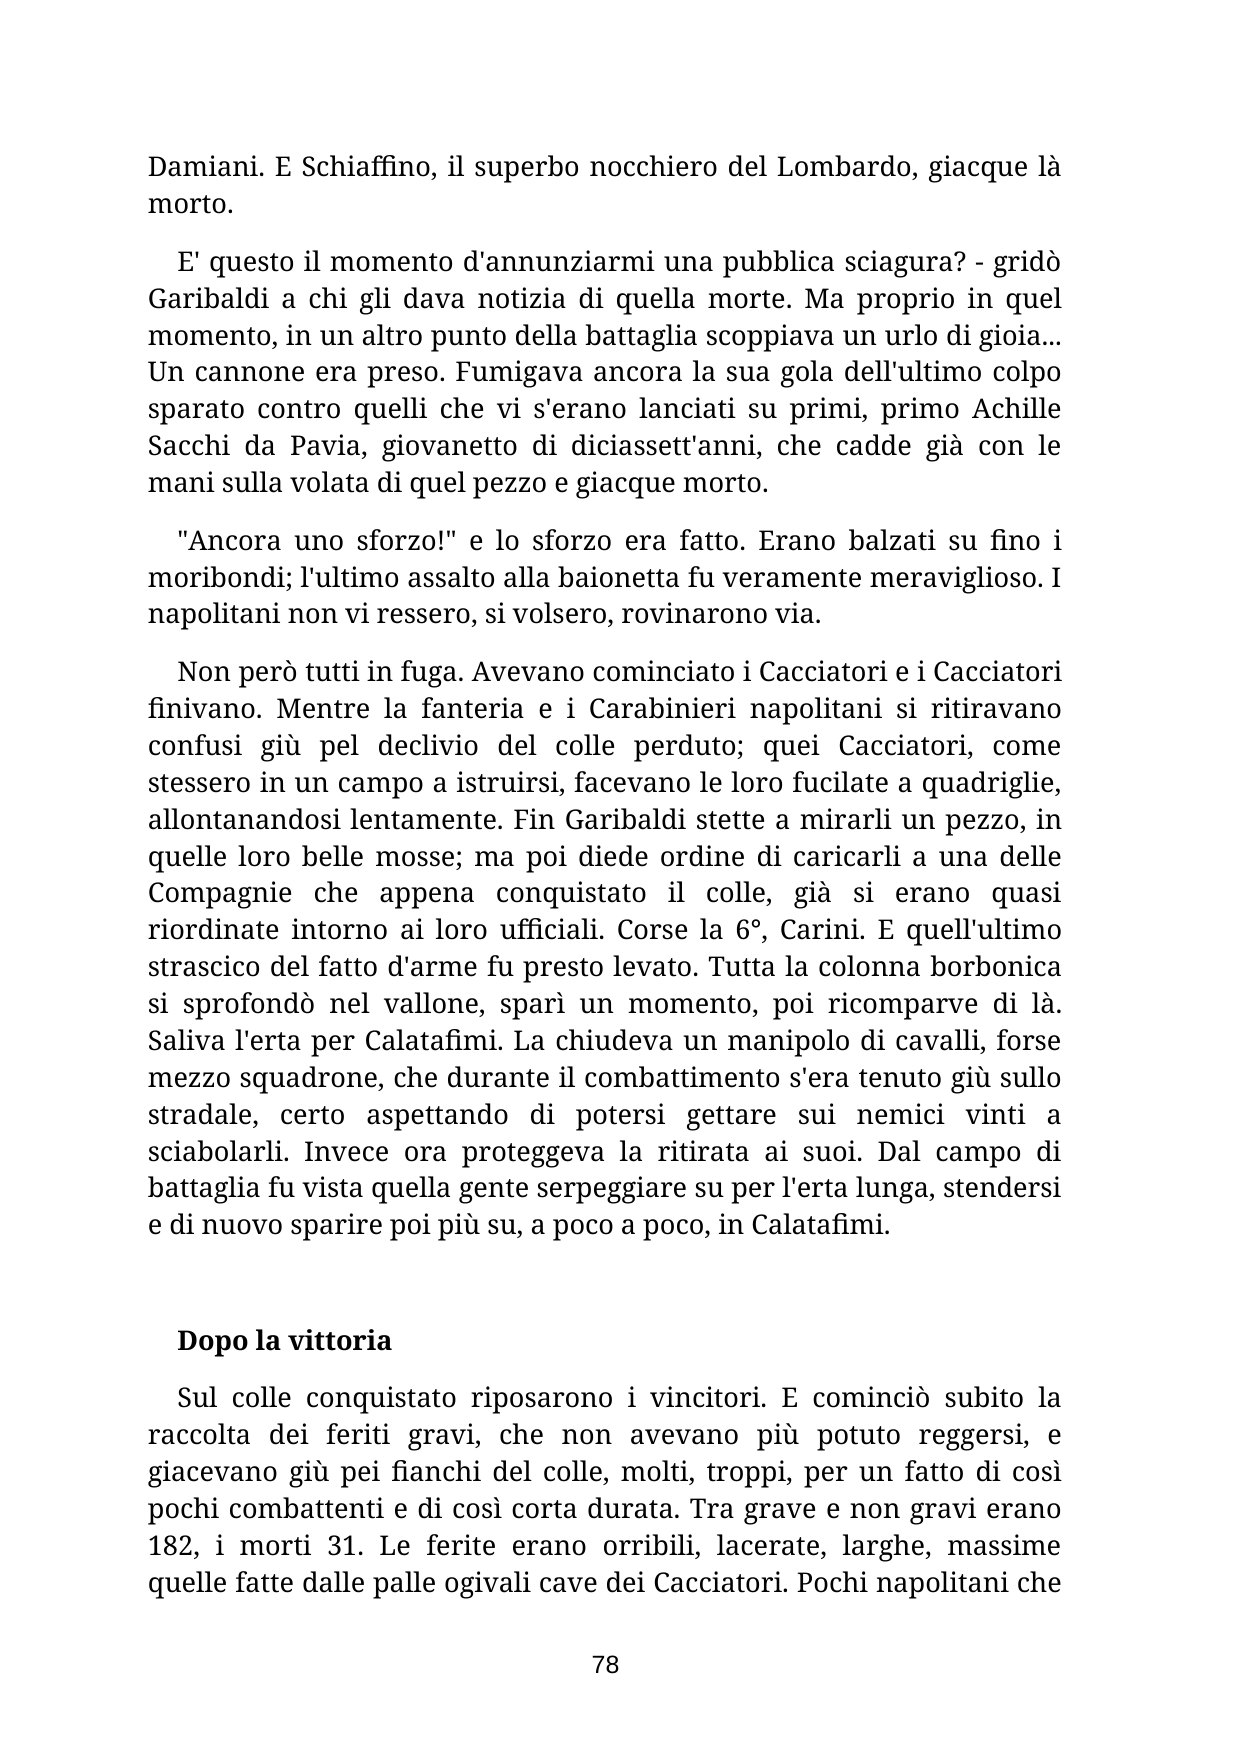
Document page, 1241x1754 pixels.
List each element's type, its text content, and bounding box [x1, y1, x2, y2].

text Non però tutti in fuga. Avevano cominciato i Cacciatori e i Cacciatori finivano. Mentre la fanteria e i Carabinieri napolitani si ritiravano confusi giù pel declivio del colle perduto; quei Cacciatori, come stessero in un campo a istruirsi, facevano le loro fucilate a quadriglie, allontanandosi lentamente. Fin Garibaldi stette a mirarli un pezzo, in quelle loro belle mosse; ma poi diede ordine di caricarli a una delle Compagnie che appena conquistato il colle, già si erano quasi riordinate intorno ai loro ufficiali. Corse la 6°, Carini. E quell'ultimo strascico del fatto d'arme fu presto levato. Tutta la colonna borbonica si sprofondò nel vallone, sparì un momento, poi ricomparve di là. Saliva l'erta per Calatafimi. La chiudeva un manipolo di cavalli, forse mezzo squadrone, che durante il combattimento s'era tenuto giù sullo stradale, certo aspettando di potersi gettare sui nemici vinti a sciabolarli. Invece ora proteggeva la ritirata ai suoi. Dal campo di battaglia fu vista quella gente serpeggiare su per l'erta lunga, stendersi e di nuovo sparire poi più su, a poco a poco, in Calatafimi. [148, 653, 1063, 1243]
subtitle Dopo la vittoria [177, 1321, 1063, 1358]
text Damiani. E Schiaffino, il superbo nocchiero del Lombardo, giacque là morto. [148, 148, 1063, 221]
text "Ancora uno sforzo!" e lo sforzo era fatto. Erano balzati su fino i moribondi; l'ultimo assalto alla baionetta fu veramente meraviglioso. I napolitani non vi ressero, si volsero, rovinarono via. [148, 521, 1063, 632]
text E' questo il momento d'annunziarmi una pubblica sciagura? - gridò Garibaldi a chi gli dava notizia di quella morte. Ma proprio in quel momento, in un altro punto della battaglia scoppiava un urlo di gioia... Un cannone era preso. Fumigava ancora la sua gola dell'ultimo colpo sparato contro quelli che vi s'erano lanciati su primi, primo Achille Sacchi da Pavia, giovanetto di diciassett'anni, che cadde già con le mani sulla volata di quel pezzo e giacque morto. [148, 242, 1063, 500]
text Sul colle conquistato riposarono i vincitori. E cominciò subito la raccolta dei feriti gravi, che non avevano più potuto reggersi, e giacevano giù pei fianchi del colle, molti, troppi, per un fatto di così pochi combattenti e di così corta durata. Tra grave e non gravi erano 182, i morti 31. Le ferite erano orribili, lacerate, larghe, massime quelle fatte dalle palle ogivali cave dei Cacciatori. Pochi napolitani che [148, 1379, 1063, 1600]
